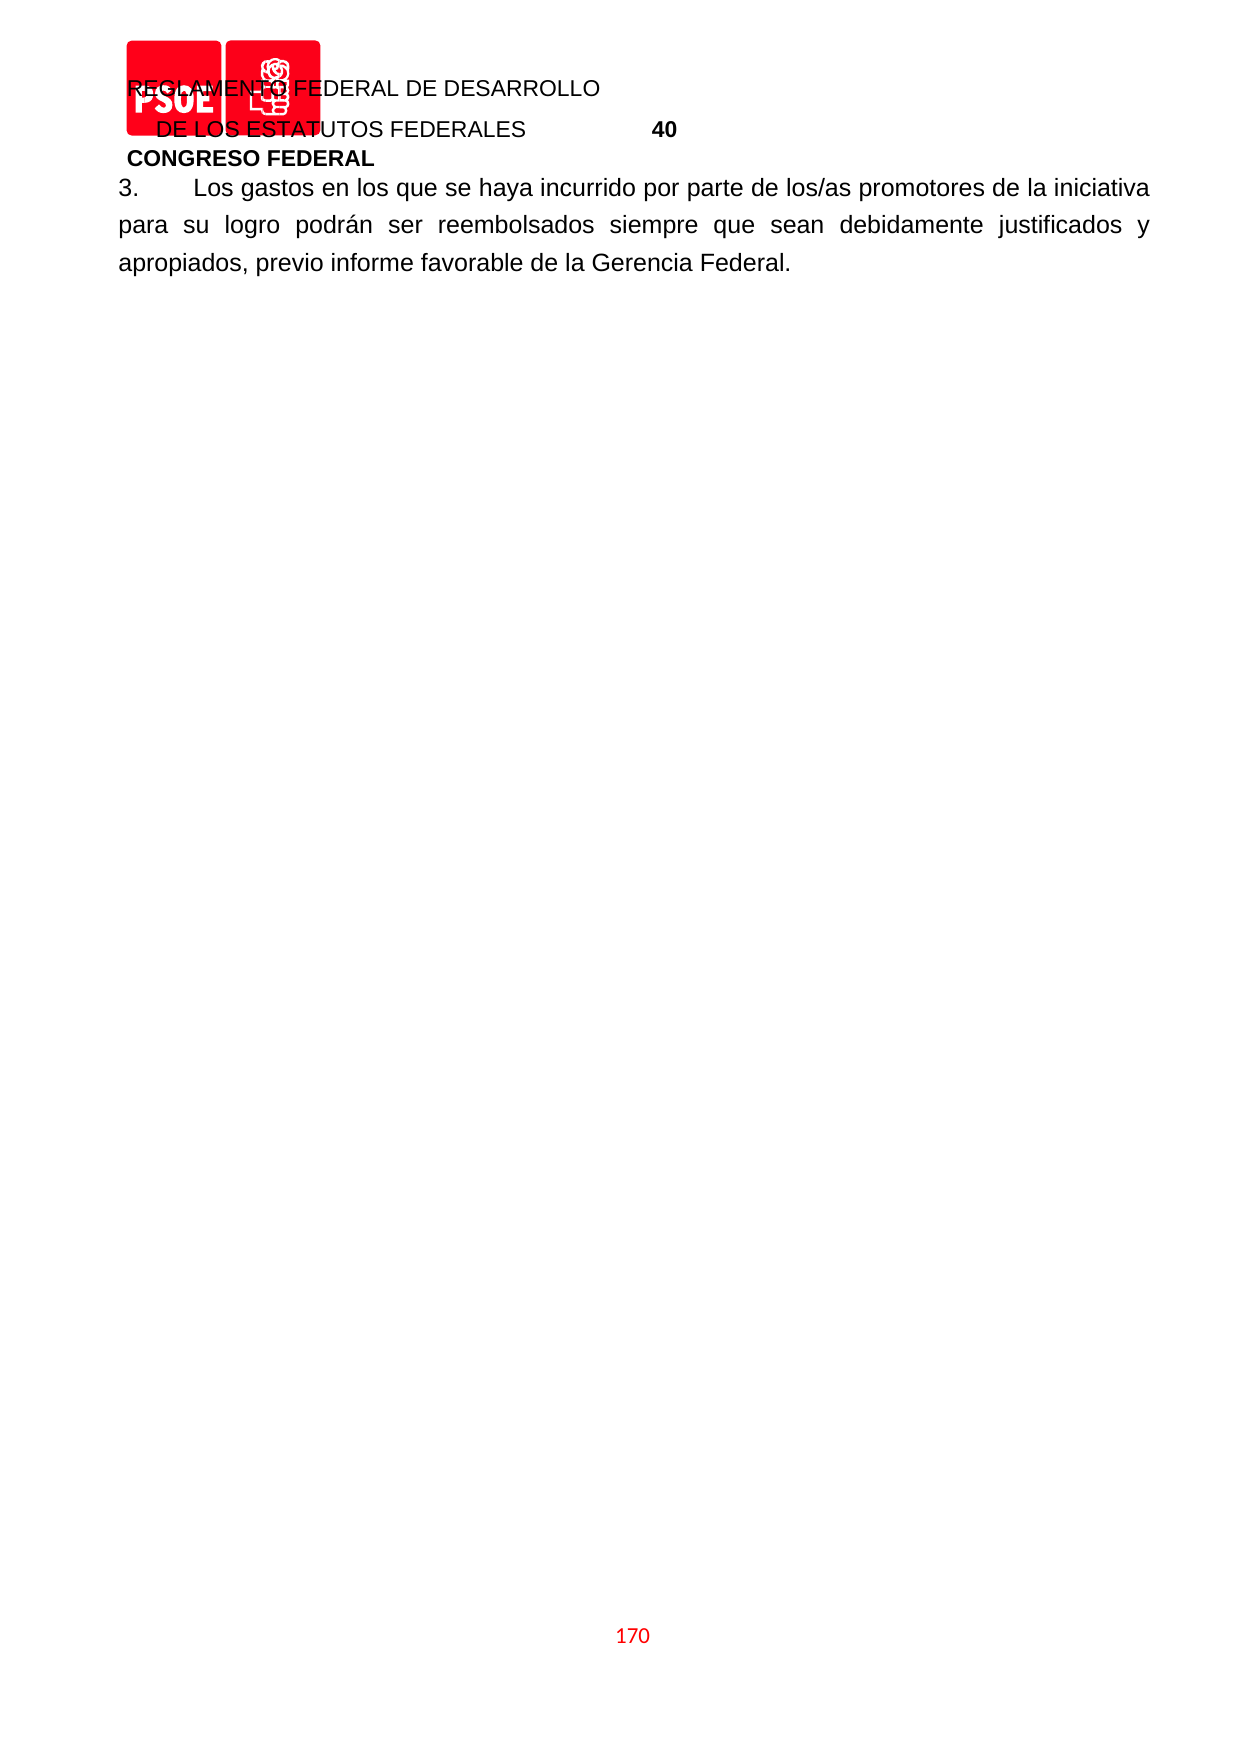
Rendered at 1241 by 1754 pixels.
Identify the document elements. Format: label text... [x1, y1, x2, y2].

list Los gastos en los que se haya incurrido por parte de los/as promotores de la iniciativa para su logro podrán ser reembolsados siempre que sean debidamente justificados y apropiados, previo informe favorable de la Gerencia Federal. [118, 173, 1152, 277]
